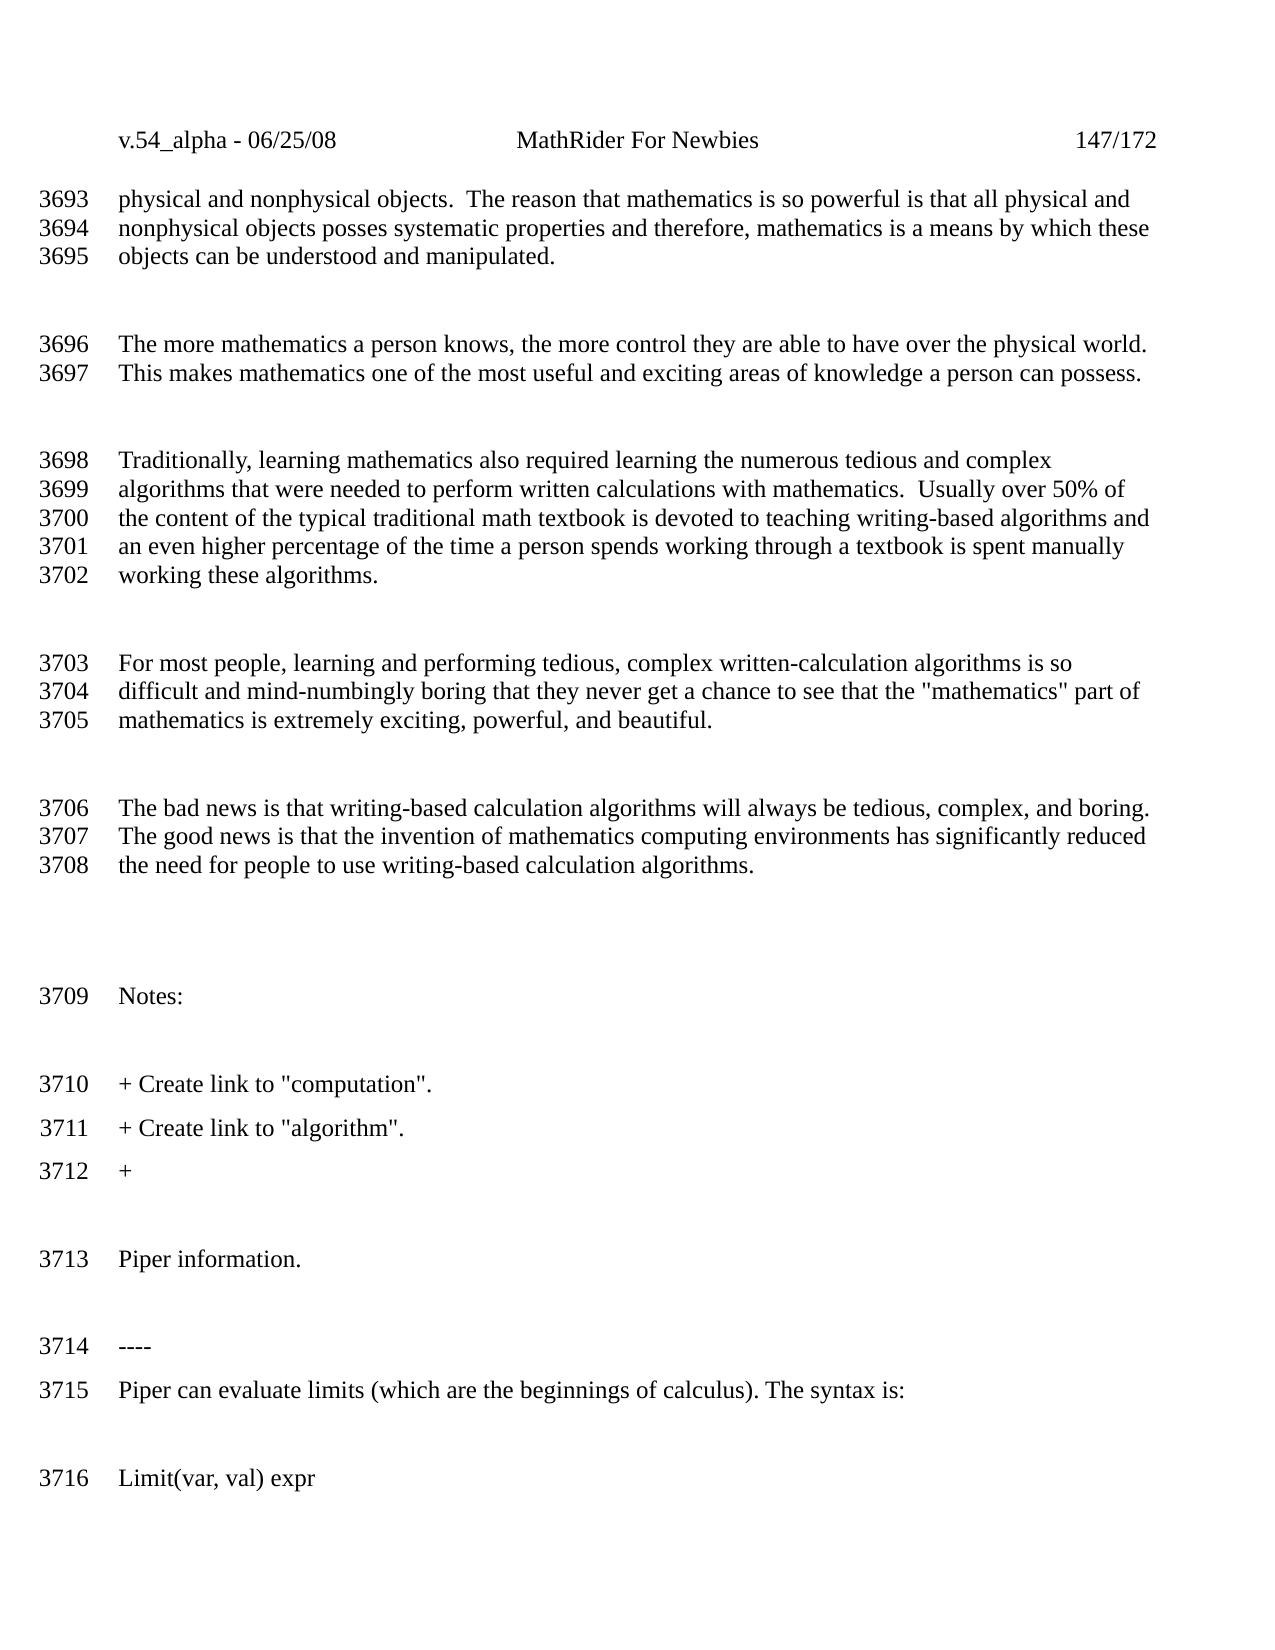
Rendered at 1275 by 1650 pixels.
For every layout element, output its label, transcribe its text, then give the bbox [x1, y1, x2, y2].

text For most people, learning and performing tedious, complex written-calculation algorithms is so difficult and mind-numbingly boring that they never get a chance to see that the "mathematics" part of mathematics is extremely exciting, powerful, and beautiful. [118, 648, 1157, 734]
text ---- [118, 1331, 1157, 1360]
text + Create link to "algorithm". [118, 1113, 1157, 1141]
text + Create link to "computation". [118, 1069, 1157, 1098]
text Traditionally, learning mathematics also required learning the numerous tedious and complex algorithms that were needed to perform written calculations with mathematics. Usually over 50% of the content of the typical traditional math textbook is devoted to teaching writing-based algorithms and an even higher percentage of the time a person spends working through a textbook is spent manually working these algorithms. [118, 445, 1157, 589]
text The bad news is that writing-based calculation algorithms will always be tedious, complex, and boring. The good news is that the invention of mathematics computing environments has significantly reduced the need for people to use writing-based calculation algorithms. [118, 793, 1157, 879]
text physical and nonphysical objects. The reason that mathematics is so powerful is that all physical and nonphysical objects posses systematic properties and therefore, mathematics is a means by which these objects can be understood and manipulated. [118, 184, 1157, 270]
text Notes: [118, 981, 1157, 1010]
text Piper can evaluate limits (which are the beginnings of calculus). The syntax is: [118, 1375, 1157, 1404]
text + [118, 1156, 1157, 1185]
text Piper information. [118, 1244, 1157, 1273]
text Limit(var, val) expr [118, 1463, 1157, 1491]
text The more mathematics a person knows, the more control they are able to have over the physical world. This makes mathematics one of the most useful and exciting areas of knowledge a person can possess. [118, 329, 1157, 386]
